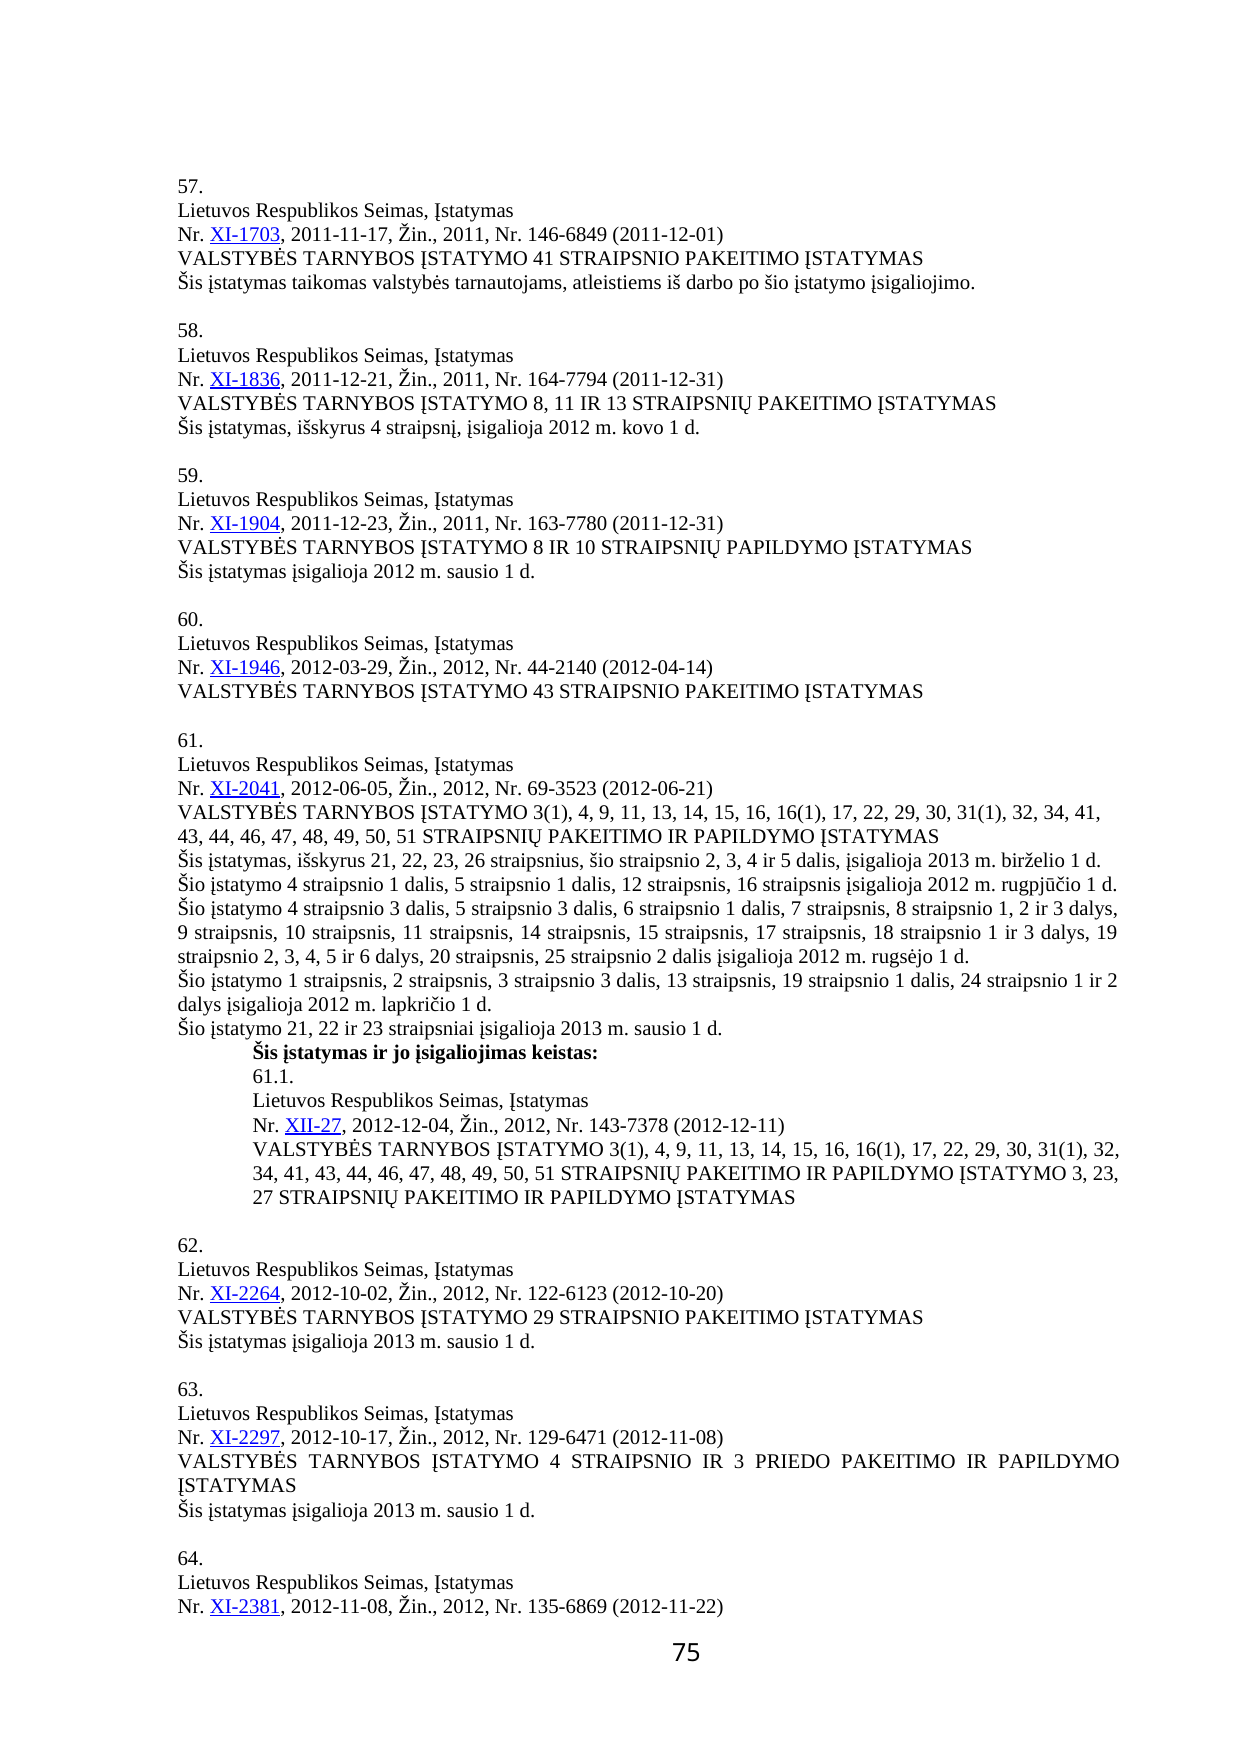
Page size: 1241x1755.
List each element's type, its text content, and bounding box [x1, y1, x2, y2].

text Šis įstatymas įsigalioja 2012 m. sausio 1 d. [177, 559, 1120, 583]
text Lietuvos Respublikos Seimas, Įstatymas [177, 487, 1120, 511]
text VALSTYBĖS TARNYBOS ĮSTATYMO 8 IR 10 STRAIPSNIŲ PAPILDYMO ĮSTATYMAS [177, 535, 1120, 559]
text Nr. XI-2297, 2012-10-17, Žin., 2012, Nr. 129-6471 (2012-11-08) [177, 1425, 1120, 1449]
text Nr. XI-2264, 2012-10-02, Žin., 2012, Nr. 122-6123 (2012-10-20) [177, 1281, 1120, 1305]
text Nr. XI-2041, 2012-06-05, Žin., 2012, Nr. 69-3523 (2012-06-21) [177, 776, 1120, 800]
text VALSTYBĖS TARNYBOS ĮSTATYMO 43 STRAIPSNIO PAKEITIMO ĮSTATYMAS [177, 679, 1120, 703]
text VALSTYBĖS TARNYBOS ĮSTATYMO 41 STRAIPSNIO PAKEITIMO ĮSTATYMAS [177, 246, 1120, 270]
text Nr. XI-1703, 2011-11-17, Žin., 2011, Nr. 146-6849 (2011-12-01) [177, 222, 1120, 246]
text Nr. XI-1904, 2011-12-23, Žin., 2011, Nr. 163-7780 (2011-12-31) [177, 511, 1120, 535]
text VALSTYBĖS TARNYBOS ĮSTATYMO 3(1), 4, 9, 11, 13, 14, 15, 16, 16(1), 17, 22, 29, 30, 31(1), 32, 34, 41, 43, 44, 46, 47, 48, 49, 50, 51 STRAIPSNIŲ PAKEITIMO IR PAPILDYMO ĮSTATYMAS [177, 800, 1120, 848]
text VALSTYBĖS TARNYBOS ĮSTATYMO 3(1), 4, 9, 11, 13, 14, 15, 16, 16(1), 17, 22, 29, 30, 31(1), 32, 34, 41, 43, 44, 46, 47, 48, 49, 50, 51 STRAIPSNIŲ PAKEITIMO IR PAPILDYMO ĮSTATYMO 3, 23, 27 STRAIPSNIŲ PAKEITIMO IR PAPILDYMO ĮSTATYMAS [252, 1137, 1120, 1209]
text Šis įstatymas įsigalioja 2013 m. sausio 1 d. [177, 1329, 1120, 1353]
text Šio įstatymo 1 straipsnis, 2 straipsnis, 3 straipsnio 3 dalis, 13 straipsnis, 19 straipsnio 1 dalis, 24 straipsnio 1 ir 2 dalys įsigalioja 2012 m. lapkričio 1 d. [177, 968, 1120, 1016]
text Lietuvos Respublikos Seimas, Įstatymas [177, 631, 1120, 655]
text Šio įstatymo 4 straipsnio 1 dalis, 5 straipsnio 1 dalis, 12 straipsnis, 16 straipsnis įsigalioja 2012 m. rugpjūčio 1 d. [177, 872, 1120, 896]
text VALSTYBĖS TARNYBOS ĮSTATYMO 8, 11 IR 13 STRAIPSNIŲ PAKEITIMO ĮSTATYMAS [177, 391, 1120, 415]
text Šio įstatymo 4 straipsnio 3 dalis, 5 straipsnio 3 dalis, 6 straipsnio 1 dalis, 7 straipsnis, 8 straipsnio 1, 2 ir 3 dalys, 9 straipsnis, 10 straipsnis, 11 straipsnis, 14 straipsnis, 15 straipsnis, 17 straipsnis, 18 straipsnio 1 ir 3 dalys, 19 straipsnio 2, 3, 4, 5 ir 6 dalys, 20 straipsnis, 25 straipsnio 2 dalis įsigalioja 2012 m. rugsėjo 1 d. [177, 896, 1120, 968]
text 58. [177, 318, 1120, 342]
text Šio įstatymo 21, 22 ir 23 straipsniai įsigalioja 2013 m. sausio 1 d. [177, 1016, 1120, 1040]
text Lietuvos Respublikos Seimas, Įstatymas [177, 1257, 1120, 1281]
text Lietuvos Respublikos Seimas, Įstatymas [177, 1088, 1120, 1112]
text Lietuvos Respublikos Seimas, Įstatymas [177, 1570, 1120, 1594]
text Lietuvos Respublikos Seimas, Įstatymas [177, 198, 1120, 222]
text Nr. XI-2381, 2012-11-08, Žin., 2012, Nr. 135-6869 (2012-11-22) [177, 1594, 1120, 1618]
text Lietuvos Respublikos Seimas, Įstatymas [177, 1401, 1120, 1425]
text 59. [177, 463, 1120, 487]
text Šis įstatymas, išskyrus 4 straipsnį, įsigalioja 2012 m. kovo 1 d. [177, 415, 1120, 439]
text Nr. XII-27, 2012-12-04, Žin., 2012, Nr. 143-7378 (2012-12-11) [177, 1112, 1120, 1137]
text 61.1. [177, 1064, 1120, 1088]
text Lietuvos Respublikos Seimas, Įstatymas [177, 752, 1120, 776]
text 63. [177, 1377, 1120, 1401]
text Nr. XI-1836, 2011-12-21, Žin., 2011, Nr. 164-7794 (2011-12-31) [177, 367, 1120, 391]
text VALSTYBĖS TARNYBOS ĮSTATYMO 4 STRAIPSNIO IR 3 PRIEDO PAKEITIMO IR PAPILDYMO ĮSTATYMAS [177, 1449, 1120, 1497]
text Šis įstatymas įsigalioja 2013 m. sausio 1 d. [177, 1497, 1120, 1522]
text VALSTYBĖS TARNYBOS ĮSTATYMO 29 STRAIPSNIO PAKEITIMO ĮSTATYMAS [177, 1305, 1120, 1329]
text 60. [177, 607, 1120, 631]
text 57. [177, 174, 1120, 198]
text Šis įstatymas taikomas valstybės tarnautojams, atleistiems iš darbo po šio įstatymo įsigaliojimo. [177, 270, 1120, 294]
text Šis įstatymas ir jo įsigaliojimas keistas: [177, 1040, 1120, 1064]
text Lietuvos Respublikos Seimas, Įstatymas [177, 342, 1120, 367]
text 64. [177, 1546, 1120, 1570]
text Šis įstatymas, išskyrus 21, 22, 23, 26 straipsnius, šio straipsnio 2, 3, 4 ir 5 dalis, įsigalioja 2013 m. birželio 1 d. [177, 848, 1120, 872]
text Nr. XI-1946, 2012-03-29, Žin., 2012, Nr. 44-2140 (2012-04-14) [177, 655, 1120, 679]
text 61. [177, 727, 1120, 752]
text 62. [177, 1233, 1120, 1257]
